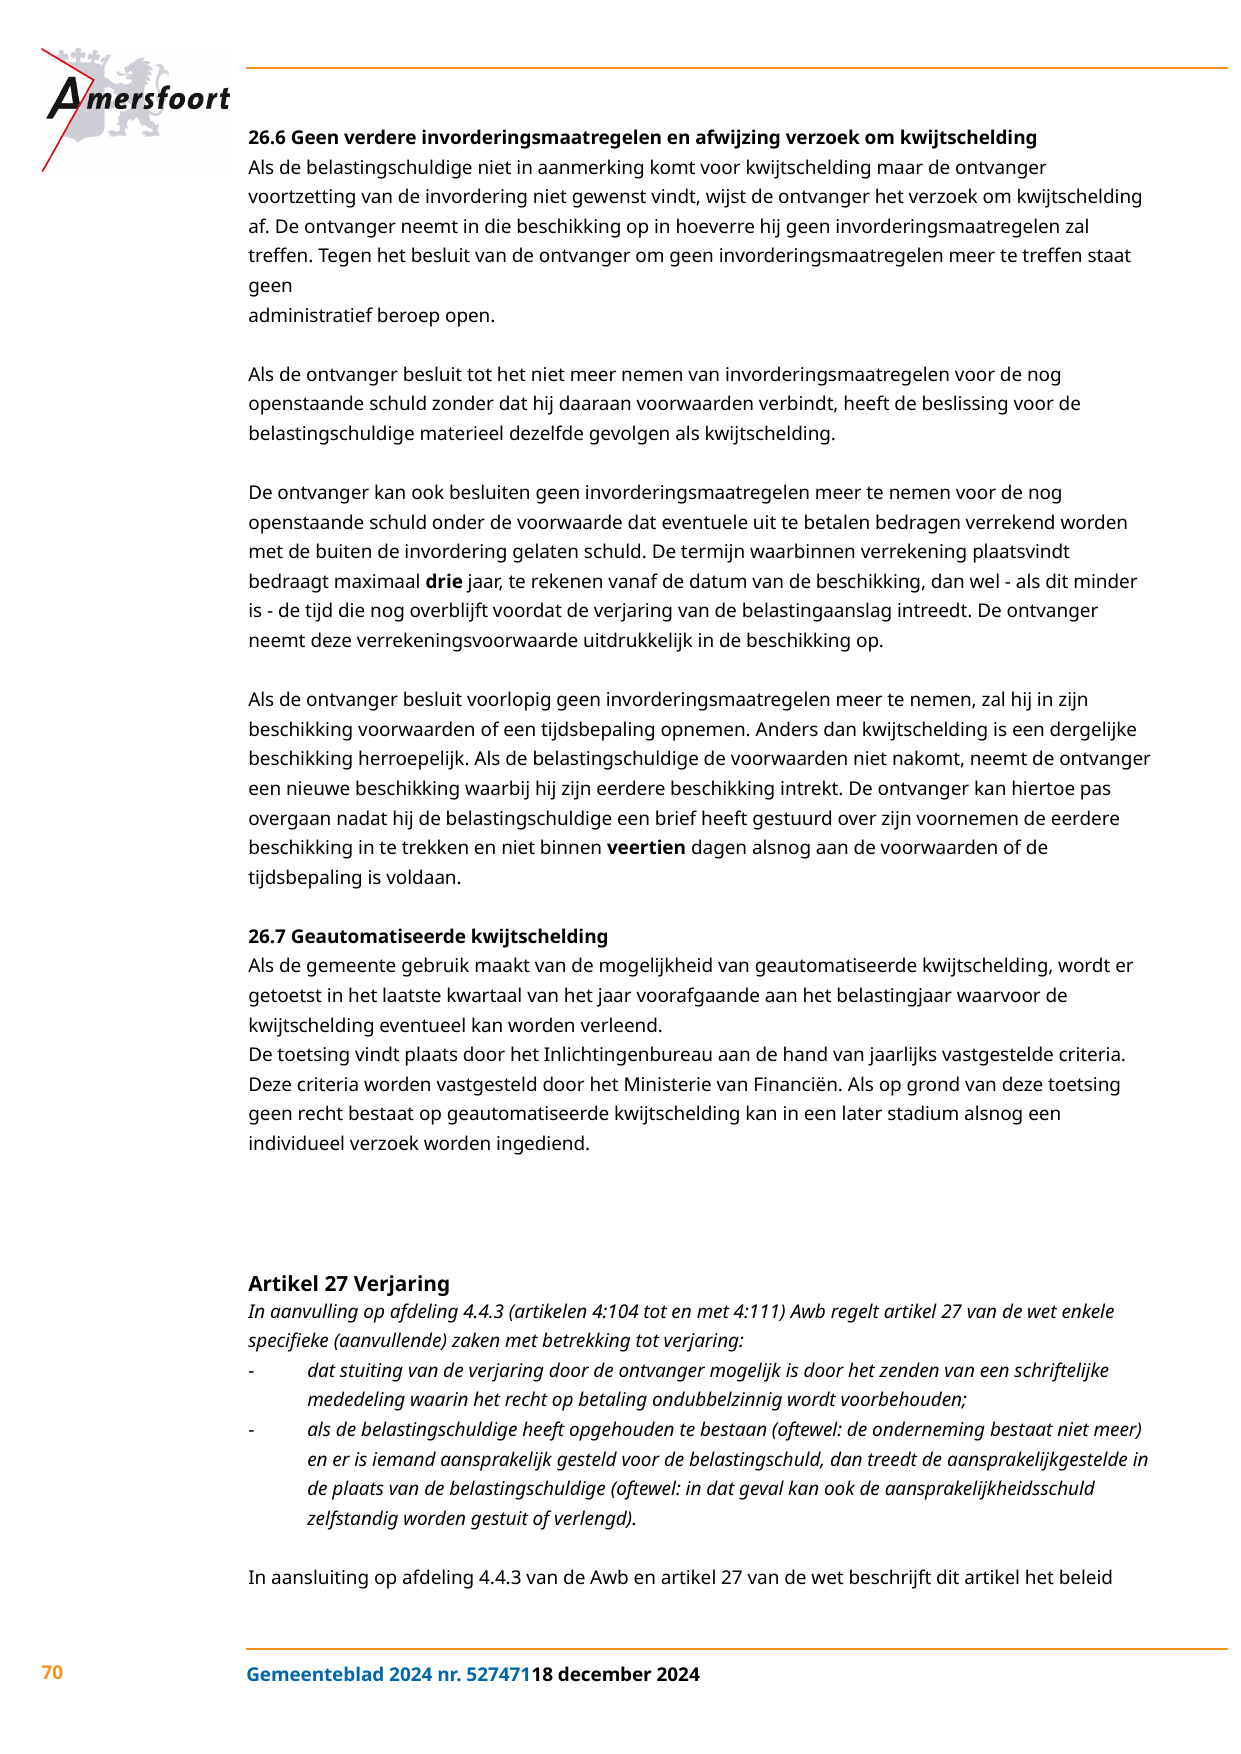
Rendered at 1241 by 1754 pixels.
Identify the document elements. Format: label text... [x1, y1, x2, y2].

text 26.6 Geen verdere invorderingsmaatregelen en afwijzing verzoek om kwijtschelding [248, 124, 1152, 150]
text In aanvulling op afdeling 4.4.3 (artikelen 4:104 tot en met 4:111) Awb regelt artikel 27 van de wet enkele specifieke (aanvullende) zaken met betrekking tot verjaring: [248, 1298, 1152, 1353]
text Als de belastingschuldige niet in aanmerking komt voor kwijtschelding maar de ontvanger voortzetting van de invordering niet gewenst vindt, wijst de ontvanger het verzoek om kwijtschelding af. De ontvanger neemt in die beschikking op in hoeverre hij geen invorderingsmaatregelen zal treffen. Tegen het besluit van de ontvanger om geen invorderingsmaatregelen meer te treffen staat geen [248, 154, 1152, 298]
text Als de gemeente gebruik maakt van de mogelijkheid van geautomatiseerde kwijtschelding, wordt er getoetst in het laatste kwartaal van het jaar voorafgaande aan het belastingjaar waarvoor de kwijtschelding eventueel kan worden verleend. [248, 953, 1152, 1038]
text De toetsing vindt plaats door het Inlichtingenbureau aan de hand van jaarlijks vastgestelde criteria. Deze criteria worden vastgesteld door het Ministerie van Financiën. Als op grond van deze toetsing geen recht bestaat op geautomatiseerde kwijtschelding kan in een later stadium alsnog een individueel verzoek worden ingediend. [248, 1041, 1152, 1156]
text Als de ontvanger besluit voorlopig geen invorderingsmaatregelen meer te nemen, zal hij in zijn beschikking voorwaarden of een tijdsbepaling opnemen. Anders dan kwijtschelding is een dergelijke beschikking herroepelijk. Als de belastingschuldige de voorwaarden niet nakomt, neemt de ontvanger een nieuwe beschikking waarbij hij zijn eerdere beschikking intrekt. De ontvanger kan hiertoe pas overgaan nadat hij de belastingschuldige een brief heeft gestuurd over zijn voornemen de eerdere beschikking in te trekken en niet binnen veertien dagen alsnog aan de voorwaarden of de tijdsbepaling is voldaan. [248, 686, 1152, 890]
text 26.7 Geautomatiseerde kwijtschelding [248, 923, 1152, 949]
picture [41, 47, 231, 172]
text Artikel 27 Verjaring [248, 1269, 1152, 1298]
list als de belastingschuldige heeft opgehouden te bestaan (oftewel: de onderneming bestaat niet meer) en er is iemand aansprakelijk gesteld voor de belastingschuld, dan treedt de aansprakelijkgestelde in de plaats van de belastingschuldige (oftewel: in dat geval kan ook de aansprakelijkheidsschuld zelfstandig worden gestuit of verlengd). [248, 1416, 1152, 1531]
text administratief beroep open. [248, 302, 1152, 328]
text In aansluiting op afdeling 4.4.3 van de Awb en artikel 27 van de wet beschrijft dit artikel het beleid [248, 1564, 1152, 1590]
text Als de ontvanger besluit tot het niet meer nemen van invorderingsmaatregelen voor de nog openstaande schuld zonder dat hij daaraan voorwaarden verbindt, heeft de beslissing voor de belastingschuldige materieel dezelfde gevolgen als kwijtschelding. [248, 361, 1152, 446]
list dat stuiting van de verjaring door de ontvanger mogelijk is door het zenden van een schriftelijke mededeling waarin het recht op betaling ondubbelzinnig wordt voorbehouden; [248, 1357, 1152, 1412]
text De ontvanger kan ook besluiten geen invorderingsmaatregelen meer te nemen voor de nog openstaande schuld onder de voorwaarde dat eventuele uit te betalen bedragen verrekend worden met de buiten de invordering gelaten schuld. De termijn waarbinnen verrekening plaatsvindt bedraagt maximaal drie jaar, te rekenen vanaf de datum van de beschikking, dan wel - als dit minder is - de tijd die nog overblijft voordat de verjaring van de belastingaanslag intreedt. De ontvanger neemt deze verrekeningsvoorwaarde uitdrukkelijk in de beschikking op. [248, 479, 1152, 653]
